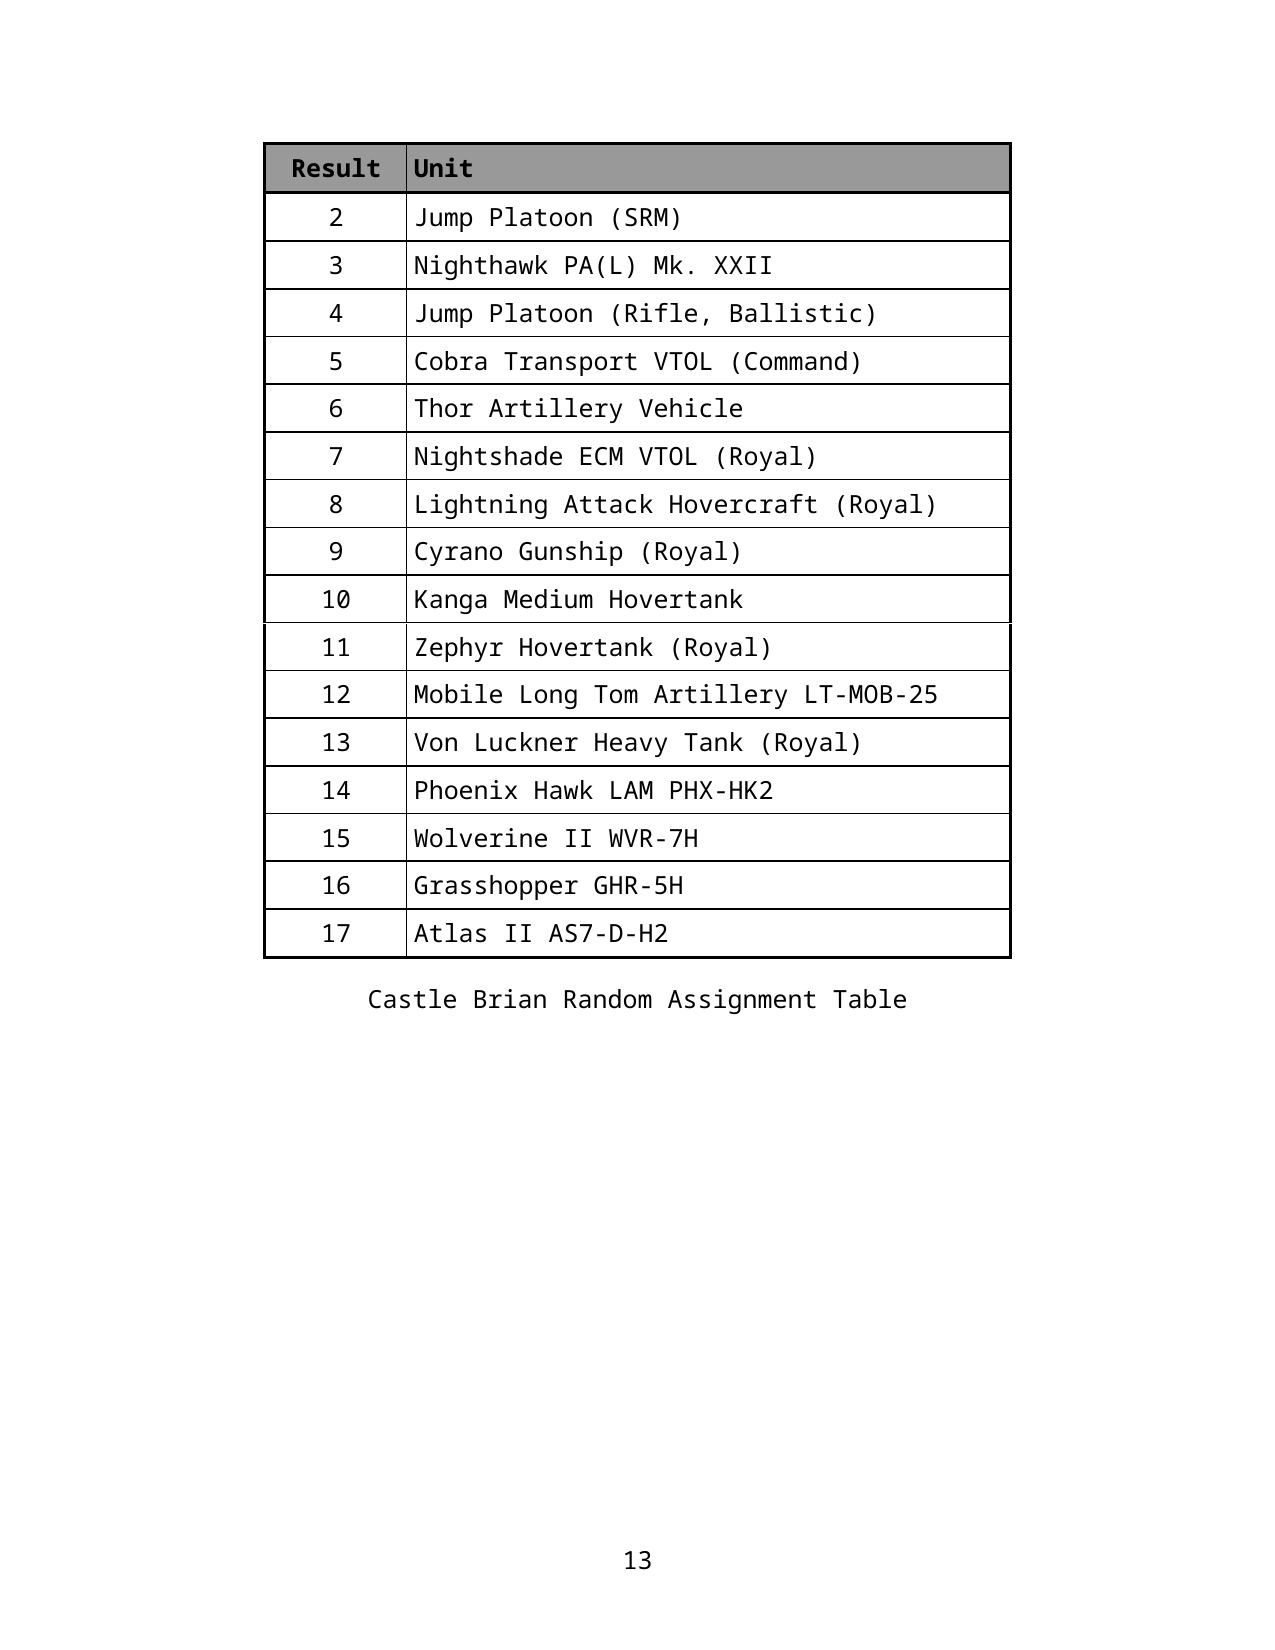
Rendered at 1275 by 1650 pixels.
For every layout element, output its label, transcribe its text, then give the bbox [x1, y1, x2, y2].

table_cell Zephyr Hovertank (Royal) [407, 624, 1009, 670]
table_cell 7 [266, 433, 406, 479]
text Castle Brian Random Assignment Table [73, 982, 1201, 1016]
table_cell 14 [266, 767, 406, 813]
table_cell Grasshopper GHR-5H [407, 862, 1009, 908]
table_cell 11 [266, 624, 406, 670]
table_cell Jump Platoon (SRM) [407, 194, 1009, 240]
table_cell Kanga Medium Hovertank [407, 576, 1009, 622]
table_cell 17 [266, 910, 406, 956]
table_cell Nightshade ECM VTOL (Royal) [407, 433, 1009, 479]
table_cell Wolverine II WVR-7H [407, 814, 1009, 860]
table_cell 4 [266, 290, 406, 336]
table_cell 3 [266, 242, 406, 288]
table_cell 8 [266, 480, 406, 527]
table_cell Von Luckner Heavy Tank (Royal) [407, 719, 1009, 765]
table_cell 9 [266, 528, 406, 574]
table_cell 6 [266, 385, 406, 431]
table_cell 13 [266, 719, 406, 765]
table_cell 15 [266, 814, 406, 860]
table_cell Cobra Transport VTOL (Command) [407, 337, 1009, 383]
table_cell Thor Artillery Vehicle [407, 385, 1009, 431]
table_cell 16 [266, 862, 406, 908]
table_cell Mobile Long Tom Artillery LT-MOB-25 [407, 671, 1009, 717]
table_header Result [266, 145, 406, 191]
table_header Unit [407, 145, 1009, 191]
table_cell Nighthawk PA(L) Mk. XXII [407, 242, 1009, 288]
table_cell Cyrano Gunship (Royal) [407, 528, 1009, 574]
table_cell Lightning Attack Hovercraft (Royal) [407, 480, 1009, 527]
table_cell 10 [266, 576, 406, 622]
table_cell Atlas II AS7-D-H2 [407, 910, 1009, 956]
table_cell 5 [266, 337, 406, 383]
table_cell 12 [266, 671, 406, 717]
table_cell 2 [266, 194, 406, 240]
table_cell Phoenix Hawk LAM PHX-HK2 [407, 767, 1009, 813]
table_cell Jump Platoon (Rifle, Ballistic) [407, 290, 1009, 336]
